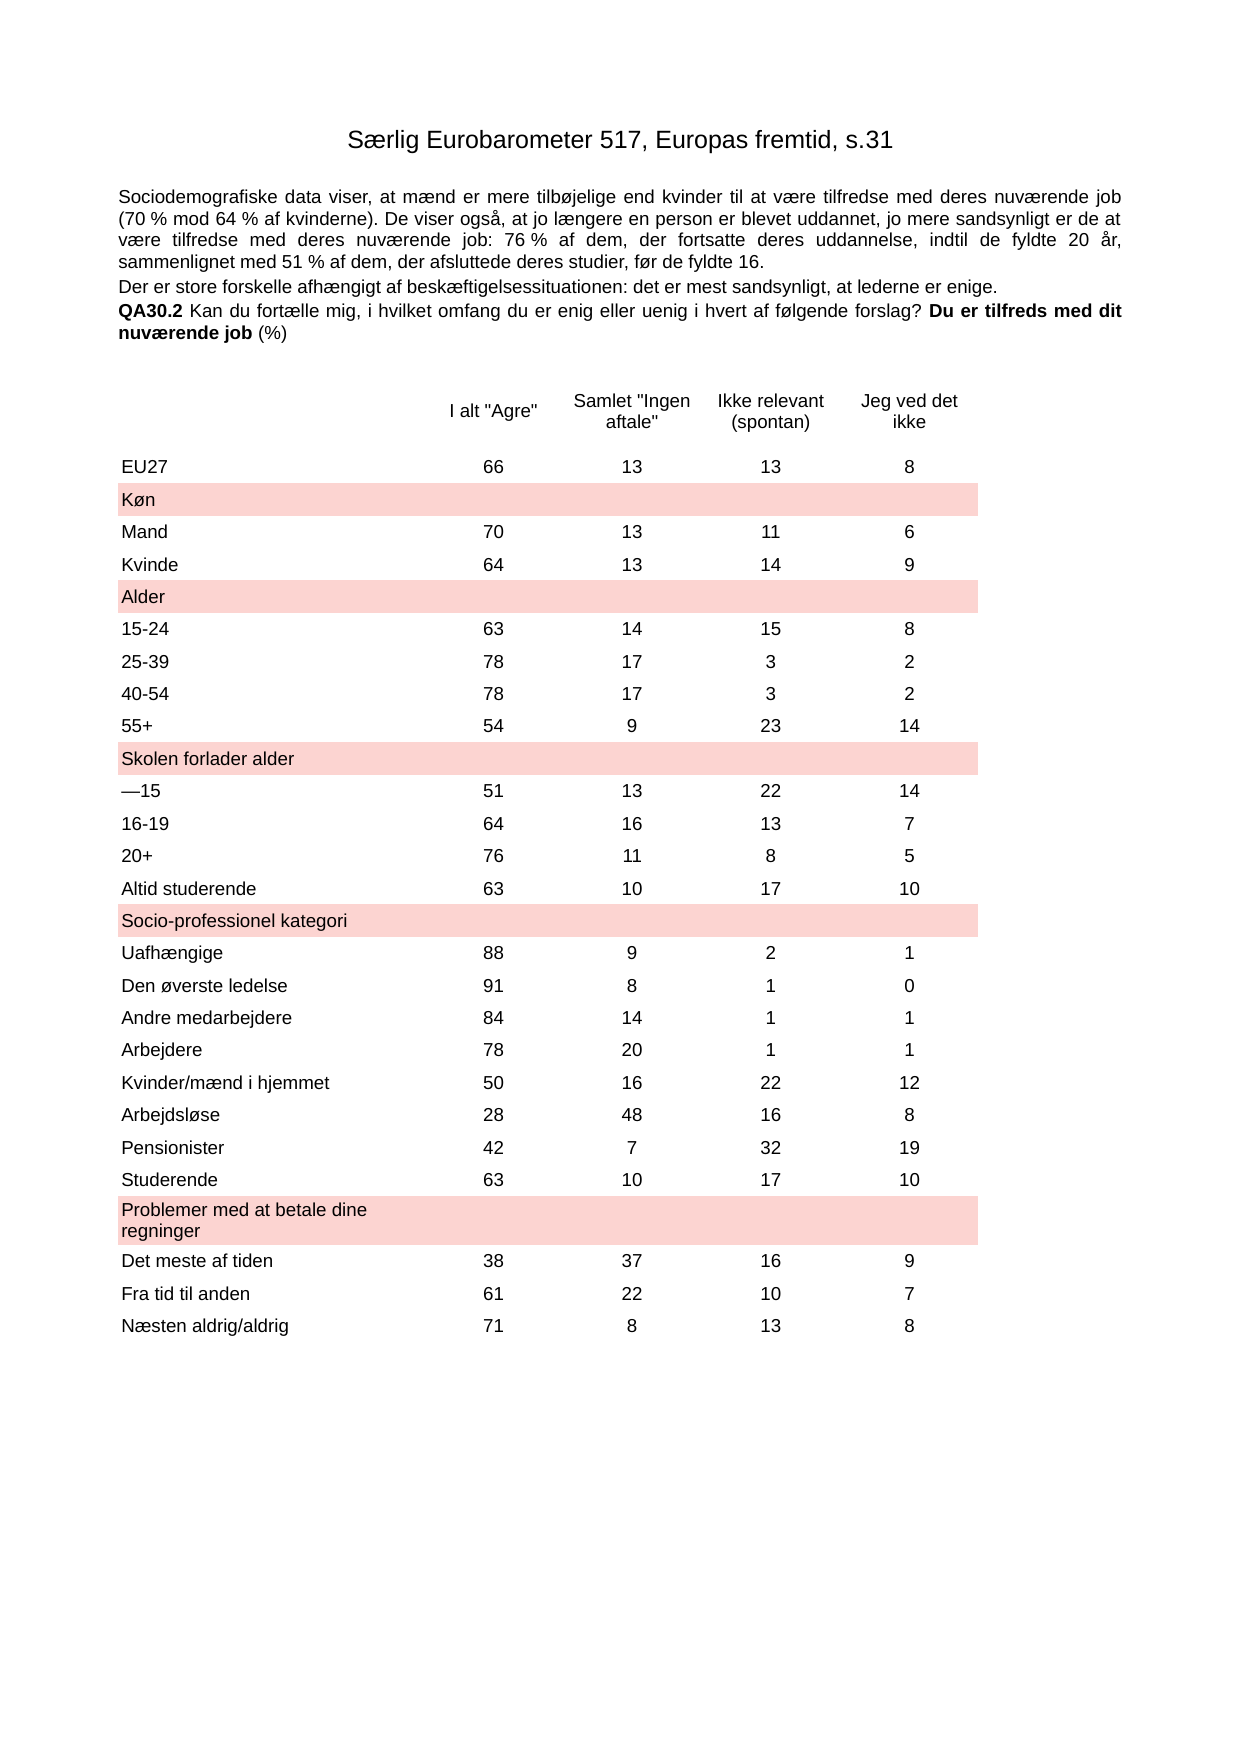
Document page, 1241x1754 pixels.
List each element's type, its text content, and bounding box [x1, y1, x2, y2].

table_cell [840, 742, 978, 775]
table_cell [701, 904, 840, 937]
table_cell 40-54 [118, 678, 424, 710]
table_cell [424, 742, 563, 775]
table_cell 63 [424, 1164, 563, 1196]
table_cell 7 [563, 1131, 701, 1163]
table_cell 3 [701, 645, 840, 677]
table_cell 11 [701, 516, 840, 548]
table_cell 13 [701, 807, 840, 839]
table_cell 64 [424, 807, 563, 839]
table_cell 13 [563, 516, 701, 548]
table_cell Mand [118, 516, 424, 548]
table_cell 61 [424, 1277, 563, 1309]
table_cell 10 [563, 1164, 701, 1196]
table_cell 13 [701, 451, 840, 483]
table_cell 16 [563, 1066, 701, 1099]
table_cell 10 [840, 872, 978, 904]
table_cell Alder [118, 580, 424, 613]
table_cell 8 [840, 1310, 978, 1342]
text Der er store forskelle afhængigt af beskæftigelsessituationen: det er mest sandsynligt, at lederne er enige. [118, 276, 1122, 297]
table_header Jeg ved det ikke [840, 371, 978, 451]
table_cell 17 [701, 1164, 840, 1196]
table_cell 25-39 [118, 645, 424, 677]
table_cell Kvinde [118, 548, 424, 580]
table_cell 7 [840, 807, 978, 839]
table_cell 51 [424, 775, 563, 807]
table_cell [840, 1196, 978, 1245]
table_cell 1 [701, 1001, 840, 1034]
table_cell Uafhængige [118, 937, 424, 969]
table_cell Skolen forlader alder [118, 742, 424, 775]
table_cell 14 [840, 710, 978, 742]
table_cell 22 [701, 1066, 840, 1099]
table_cell Den øverste ledelse [118, 969, 424, 1001]
table_cell [701, 483, 840, 516]
table_cell Pensionister [118, 1131, 424, 1163]
table_cell 37 [563, 1245, 701, 1277]
table_cell 84 [424, 1001, 563, 1034]
table_cell 8 [563, 1310, 701, 1342]
table_header Samlet "Ingen aftale" [563, 371, 701, 451]
table_cell [840, 580, 978, 613]
table_cell 2 [701, 937, 840, 969]
table_cell 66 [424, 451, 563, 483]
table_cell 8 [840, 451, 978, 483]
table_cell 42 [424, 1131, 563, 1163]
table_cell 13 [563, 451, 701, 483]
table_cell 78 [424, 1034, 563, 1066]
table_cell Kvinder/mænd i hjemmet [118, 1066, 424, 1099]
table_cell 1 [840, 1001, 978, 1034]
table_cell Problemer med at betale dine regninger [118, 1196, 424, 1245]
table_cell 1 [701, 1034, 840, 1066]
table_cell 20+ [118, 840, 424, 872]
table_cell 1 [840, 937, 978, 969]
table_cell 50 [424, 1066, 563, 1099]
table_cell 64 [424, 548, 563, 580]
table_cell Arbejdsløse [118, 1099, 424, 1131]
table_cell 54 [424, 710, 563, 742]
table_cell 9 [840, 1245, 978, 1277]
table_cell 70 [424, 516, 563, 548]
table_cell 6 [840, 516, 978, 548]
table_cell 13 [563, 548, 701, 580]
table_cell 17 [563, 678, 701, 710]
table_cell Studerende [118, 1164, 424, 1196]
table_cell 3 [701, 678, 840, 710]
table_cell 15-24 [118, 613, 424, 645]
table_cell Fra tid til anden [118, 1277, 424, 1309]
table_cell [563, 1196, 701, 1245]
table_cell [701, 580, 840, 613]
table_cell 1 [840, 1034, 978, 1066]
table_cell 20 [563, 1034, 701, 1066]
table_cell [840, 483, 978, 516]
table_cell 78 [424, 645, 563, 677]
table_cell 10 [701, 1277, 840, 1309]
table_cell 55+ [118, 710, 424, 742]
table_cell 9 [563, 937, 701, 969]
text Sociodemografiske data viser, at mænd er mere tilbøjelige end kvinder til at være tilfredse med deres nuværende job (70 % mod 64 % af kvinderne). De viser også, at jo længere en person er blevet uddannet, jo mere sandsynligt er de at være tilfredse med deres nuværende job: 76 % af dem, der fortsatte deres uddannelse, indtil de fyldte 20 år, sammenlignet med 51 % af dem, der afsluttede deres studier, før de fyldte 16. [118, 186, 1122, 272]
table_cell Altid studerende [118, 872, 424, 904]
table_cell 10 [840, 1164, 978, 1196]
table_header Ikke relevant (spontan) [701, 371, 840, 451]
table_cell Næsten aldrig/aldrig [118, 1310, 424, 1342]
table_cell 91 [424, 969, 563, 1001]
table_cell 11 [563, 840, 701, 872]
table_cell EU27 [118, 451, 424, 483]
table_cell 8 [563, 969, 701, 1001]
table_cell Andre medarbejdere [118, 1001, 424, 1034]
table_cell 8 [701, 840, 840, 872]
table_cell [424, 483, 563, 516]
table_cell 14 [563, 1001, 701, 1034]
table_cell 76 [424, 840, 563, 872]
table_cell 12 [840, 1066, 978, 1099]
table_cell Det meste af tiden [118, 1245, 424, 1277]
table_cell 23 [701, 710, 840, 742]
table_cell 0 [840, 969, 978, 1001]
table_cell 2 [840, 645, 978, 677]
table_cell 71 [424, 1310, 563, 1342]
table_cell 28 [424, 1099, 563, 1131]
table_cell [424, 580, 563, 613]
table_cell 22 [701, 775, 840, 807]
table_cell 7 [840, 1277, 978, 1309]
table_cell 63 [424, 872, 563, 904]
table_cell Socio-professionel kategori [118, 904, 424, 937]
table_cell 8 [840, 613, 978, 645]
table_cell 13 [563, 775, 701, 807]
table_cell 15 [701, 613, 840, 645]
table_cell 5 [840, 840, 978, 872]
table_cell 63 [424, 613, 563, 645]
table_cell 16 [701, 1099, 840, 1131]
table_cell [563, 483, 701, 516]
table_header [118, 371, 424, 451]
table_cell 14 [840, 775, 978, 807]
table_cell —15 [118, 775, 424, 807]
table_cell 38 [424, 1245, 563, 1277]
table_cell 10 [563, 872, 701, 904]
table_cell 17 [563, 645, 701, 677]
table_cell [701, 742, 840, 775]
table_cell [563, 904, 701, 937]
table_cell [424, 1196, 563, 1245]
table_cell Arbejdere [118, 1034, 424, 1066]
table_cell 9 [840, 548, 978, 580]
table_cell 32 [701, 1131, 840, 1163]
table_cell 48 [563, 1099, 701, 1131]
table_cell 16-19 [118, 807, 424, 839]
table_cell [840, 904, 978, 937]
table_cell 9 [563, 710, 701, 742]
table_cell 78 [424, 678, 563, 710]
table_cell [701, 1196, 840, 1245]
table_cell [563, 742, 701, 775]
table_cell 22 [563, 1277, 701, 1309]
text QA30.2 Kan du fortælle mig, i hvilket omfang du er enig eller uenig i hvert af følgende forslag? Du er tilfreds med dit nuværende job (%) [118, 300, 1122, 343]
table_cell 19 [840, 1131, 978, 1163]
table_cell 8 [840, 1099, 978, 1131]
table_cell 16 [563, 807, 701, 839]
table_cell 13 [701, 1310, 840, 1342]
table_cell 14 [701, 548, 840, 580]
table_cell 1 [701, 969, 840, 1001]
table_cell 17 [701, 872, 840, 904]
table_cell [424, 904, 563, 937]
table_cell 2 [840, 678, 978, 710]
table_cell 14 [563, 613, 701, 645]
table_cell 88 [424, 937, 563, 969]
table_cell Køn [118, 483, 424, 516]
table_header I alt "Agre" [424, 371, 563, 451]
table_cell [563, 580, 701, 613]
table_cell 16 [701, 1245, 840, 1277]
